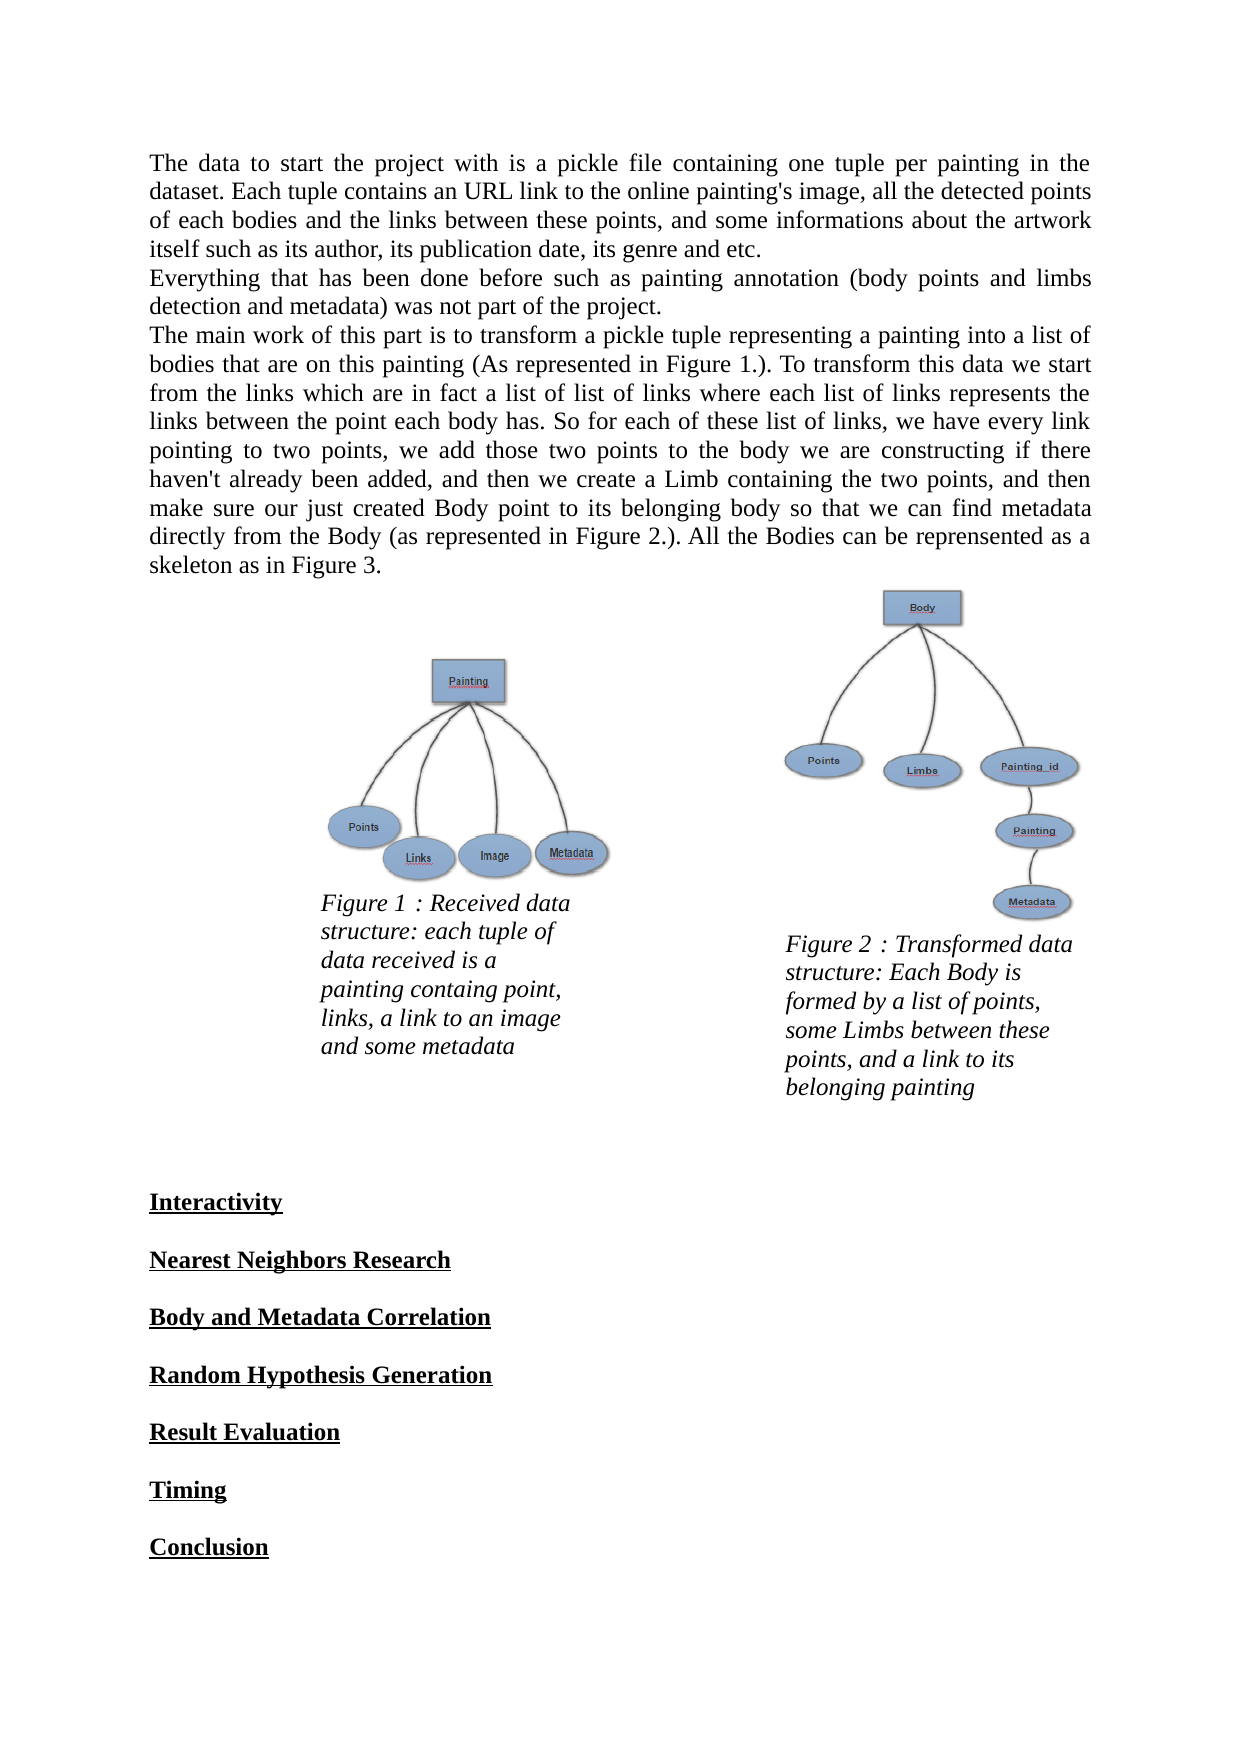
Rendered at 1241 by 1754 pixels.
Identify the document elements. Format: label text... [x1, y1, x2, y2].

text Figure 2 : Transformed data structure: Each Body is formed by a list of points, some Limbs between these points, and a link to its belonging painting [785, 929, 1076, 1101]
text Result Evaluation [149, 1417, 1093, 1446]
text Everything that has been done before such as painting annotation (body points and limbs detection and metadata) was not part of the project. [149, 263, 1093, 320]
text Random Hypothesis Generation [149, 1360, 1093, 1389]
text Nearest Neighbors Research [149, 1245, 1093, 1274]
text Timing [149, 1475, 1093, 1504]
text Conclusion [149, 1532, 1093, 1561]
text Body and Metadata Correlation [149, 1302, 1093, 1331]
text The main work of this part is to transform a pickle tuple representing a painting into a list of bodies that are on this painting (As represented in Figure 1.). To transform this data we start from the links which are in fact a list of list of links where each list of links represents the links between the point each body has. So for each of these list of links, we have every link pointing to two points, we add those two points to the body we are constructing if there haven't already been added, and then we create a Limb containing the two points, and then make sure our just created Body point to its belonging body so that we can find metadata directly from the Body (as represented in Figure 2.). All the Bodies can be reprensented as a skeleton as in Figure 3. [149, 320, 1093, 579]
text Interactivity [149, 1187, 1093, 1216]
picture [320, 604, 613, 888]
text The data to start the project with is a pickle file containing one tuple per painting in the dataset. Each tuple contains an URL link to the online painting's image, all the detected points of each bodies and the links between these points, and some informations about the artwork itself such as its author, its publication date, its genre and etc. [149, 148, 1093, 263]
text Figure 1 : Received data structure: each tuple of data received is a painting containg point, links, a link to an image and some metadata [321, 888, 586, 1060]
picture [772, 583, 1090, 929]
